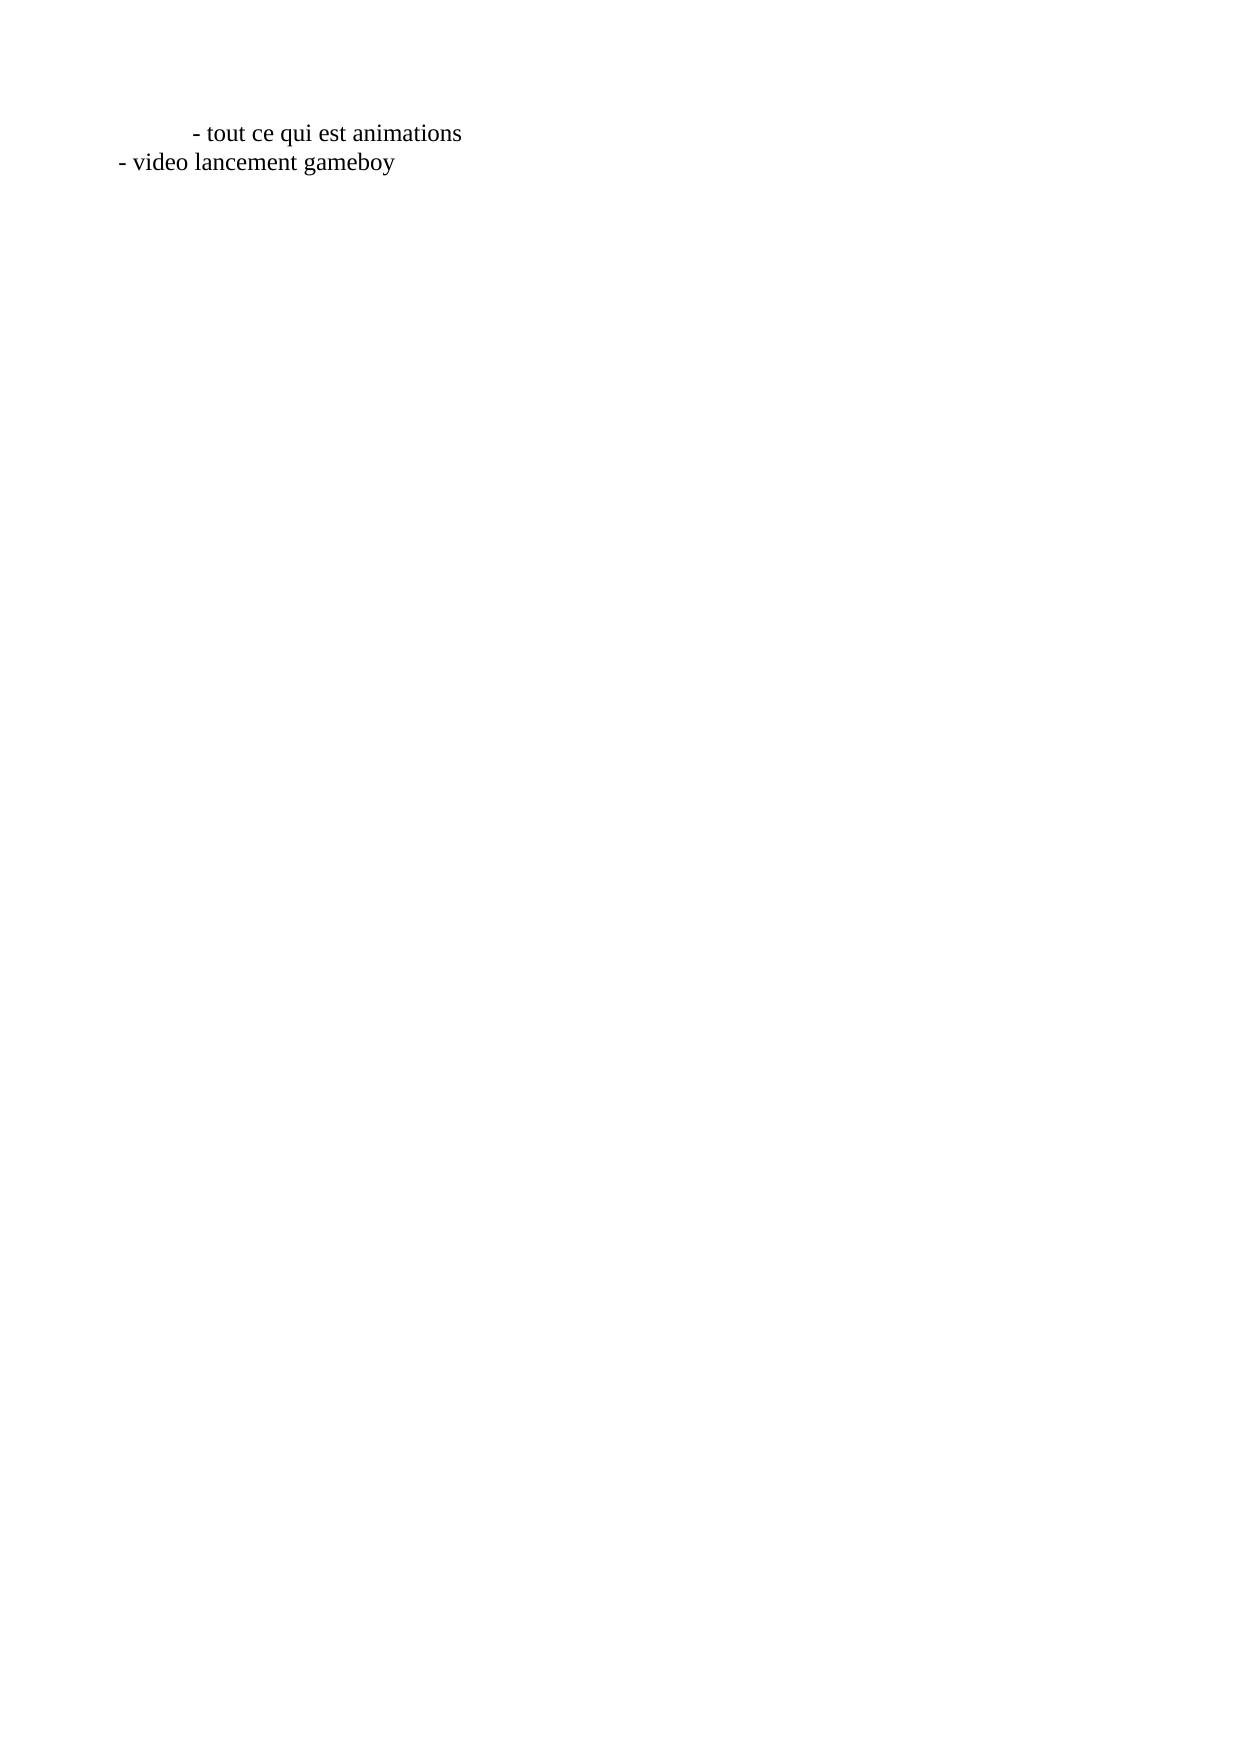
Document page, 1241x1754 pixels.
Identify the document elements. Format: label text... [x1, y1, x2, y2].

text - video lancement gameboy [118, 147, 1122, 176]
text - tout ce qui est animations [118, 118, 1122, 147]
